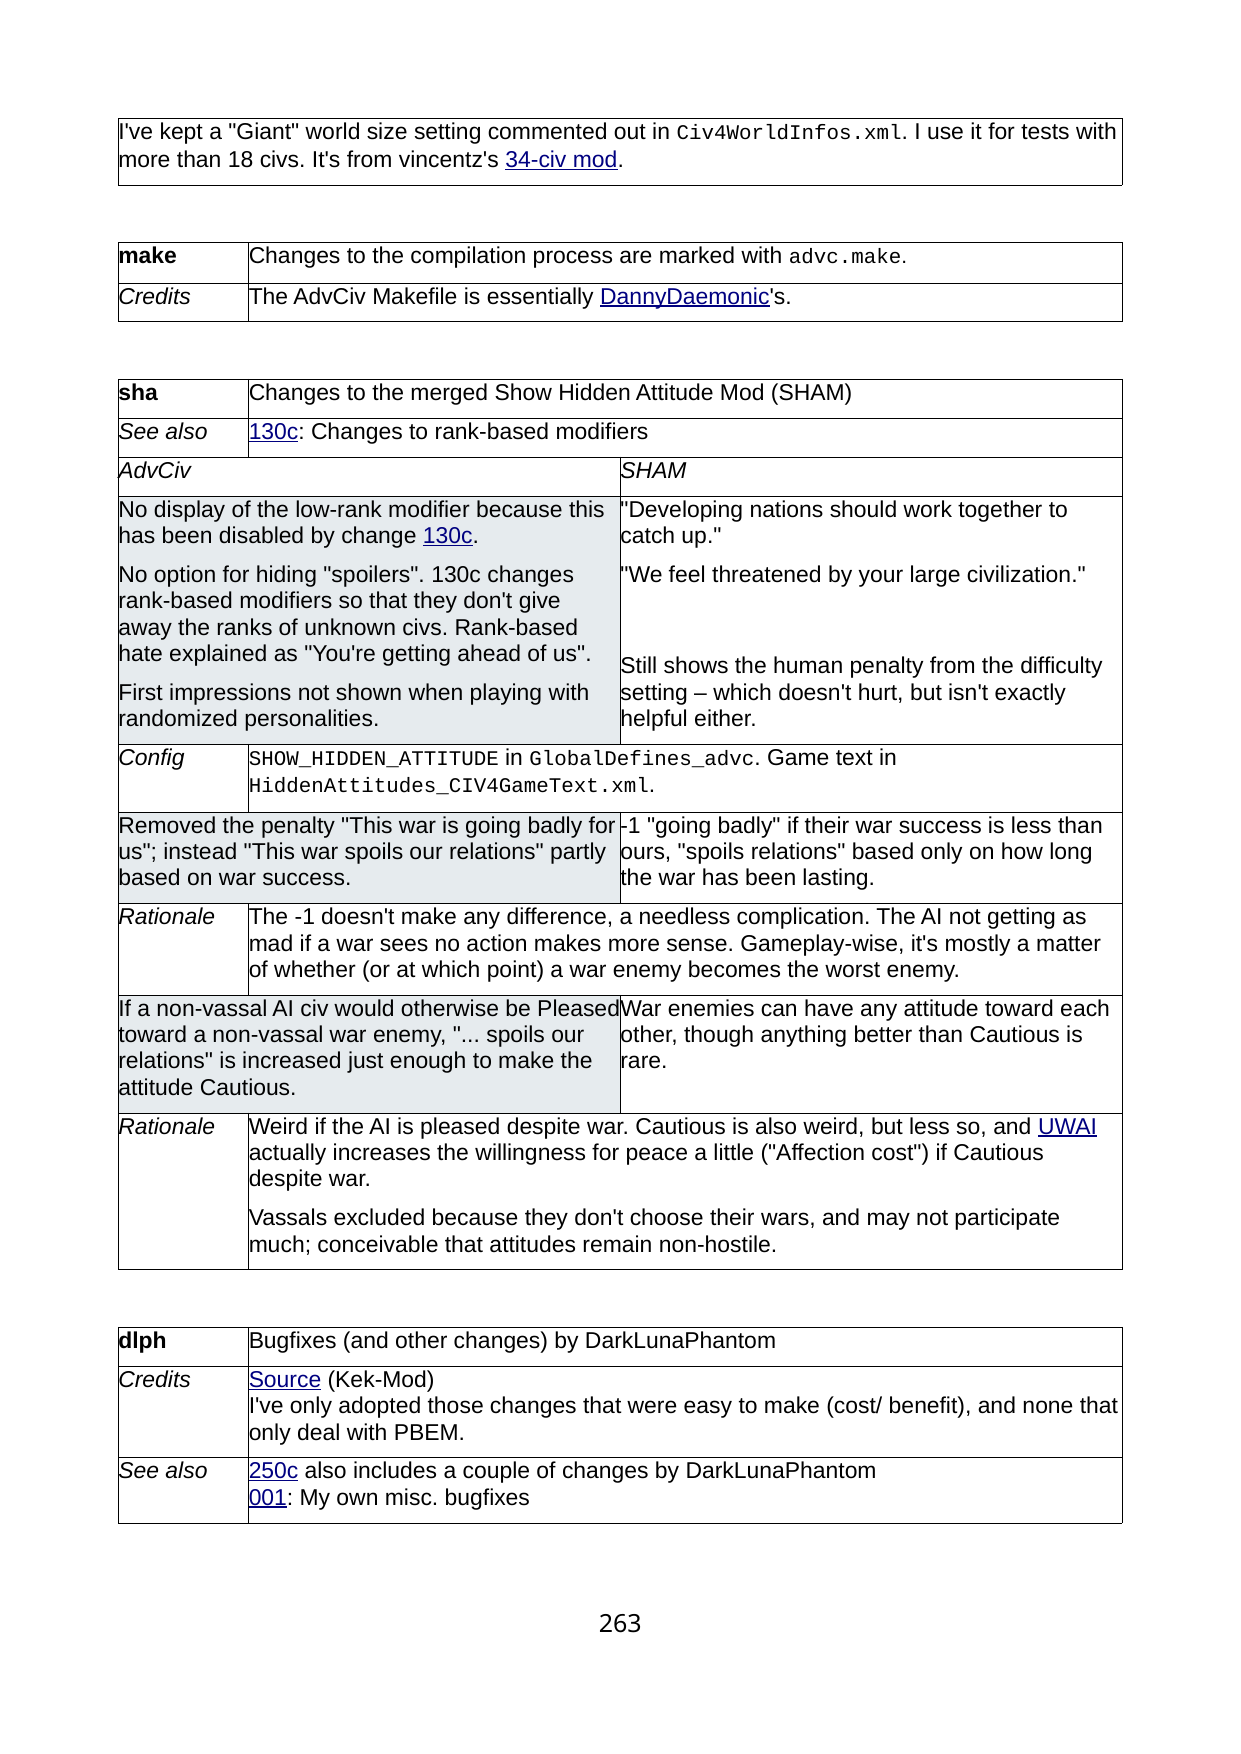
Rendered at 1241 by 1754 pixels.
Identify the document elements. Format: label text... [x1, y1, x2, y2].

table_header dlph [119, 1328, 248, 1366]
table_cell -1 "going badly" if their war success is less than ours, "spoils relations" based only on how long the war has been lasting. [621, 813, 1122, 903]
table_header sha [119, 380, 248, 418]
table_header Changes to the compilation process are marked with advc.make. [249, 243, 1122, 282]
table_cell I've kept a "Giant" world size setting commented out in Civ4WorldInfos.xml. I use it for tests with more than 18 civs. It's from vincentz's 34-civ mod. [119, 119, 1122, 185]
table_header Bugfixes (and other changes) by DarkLunaPhantom [249, 1328, 1122, 1366]
table_cell Config [119, 745, 248, 812]
table_cell See also [119, 1458, 248, 1522]
table_cell The -1 doesn't make any difference, a needless complication. The AI not getting as mad if a war sees no action makes more sense. Gameplay-wise, it's mostly a matter of whether (or at which point) a war enemy becomes the worst enemy. [249, 904, 1122, 995]
table_header make [119, 243, 248, 282]
table_cell See also [119, 419, 248, 457]
table_cell If a non-vassal AI civ would otherwise be Pleased toward a non-vassal war enemy, "... spoils our relations" is increased just enough to make the attitude Cautious. [119, 996, 620, 1113]
table_cell No display of the low-rank modifier because this has been disabled by change 130c. No option for hiding "spoilers". 130c changes rank-based modifiers so that they don't give away the ranks of unknown civs. Rank-based hate explained as "You're getting ahead of us". First impressions not shown when playing with randomized personalities. [119, 497, 620, 744]
table_cell Credits [119, 284, 248, 321]
table_header Changes to the merged Show Hidden Attitude Mod (SHAM) [249, 380, 1122, 418]
table_cell War enemies can have any attitude toward each other, though anything better than Cautious is rare. [621, 996, 1122, 1113]
table_cell 250c also includes a couple of changes by DarkLunaPhantom 001: My own misc. bugfixes [249, 1458, 1122, 1522]
table_cell The AdvCiv Makefile is essentially DannyDaemonic's. [249, 284, 1122, 321]
table_cell "Developing nations should work together to catch up." "We feel threatened by your large civilization." Still shows the human penalty from the difficulty setting – which doesn't hurt, but isn't exactly helpful either. [621, 497, 1122, 744]
table_cell SHOW_HIDDEN_ATTITUDE in GlobalDefines_advc. Game text in HiddenAttitudes_CIV4GameText.xml. [249, 745, 1122, 812]
table_cell Removed the penalty "This war is going badly for us"; instead "This war spoils our relations" partly based on war success. [119, 813, 620, 903]
table_cell Weird if the AI is pleased despite war. Cautious is also weird, but less so, and UWAI actually increases the willingness for peace a little ("Affection cost") if Cautious despite war. Vassals excluded because they don't choose their wars, and may not participate much; conceivable that attitudes remain non-hostile. [249, 1114, 1122, 1269]
table_cell SHAM [621, 458, 1122, 496]
table_cell Credits [119, 1367, 248, 1457]
table_cell Rationale [119, 1114, 248, 1269]
table_cell 130c: Changes to rank-based modifiers [249, 419, 1122, 457]
table_cell Rationale [119, 904, 248, 995]
table_cell AdvCiv [119, 458, 620, 496]
table_cell Source (Kek-Mod) I've only adopted those changes that were easy to make (cost/ benefit), and none that only deal with PBEM. [249, 1367, 1122, 1457]
